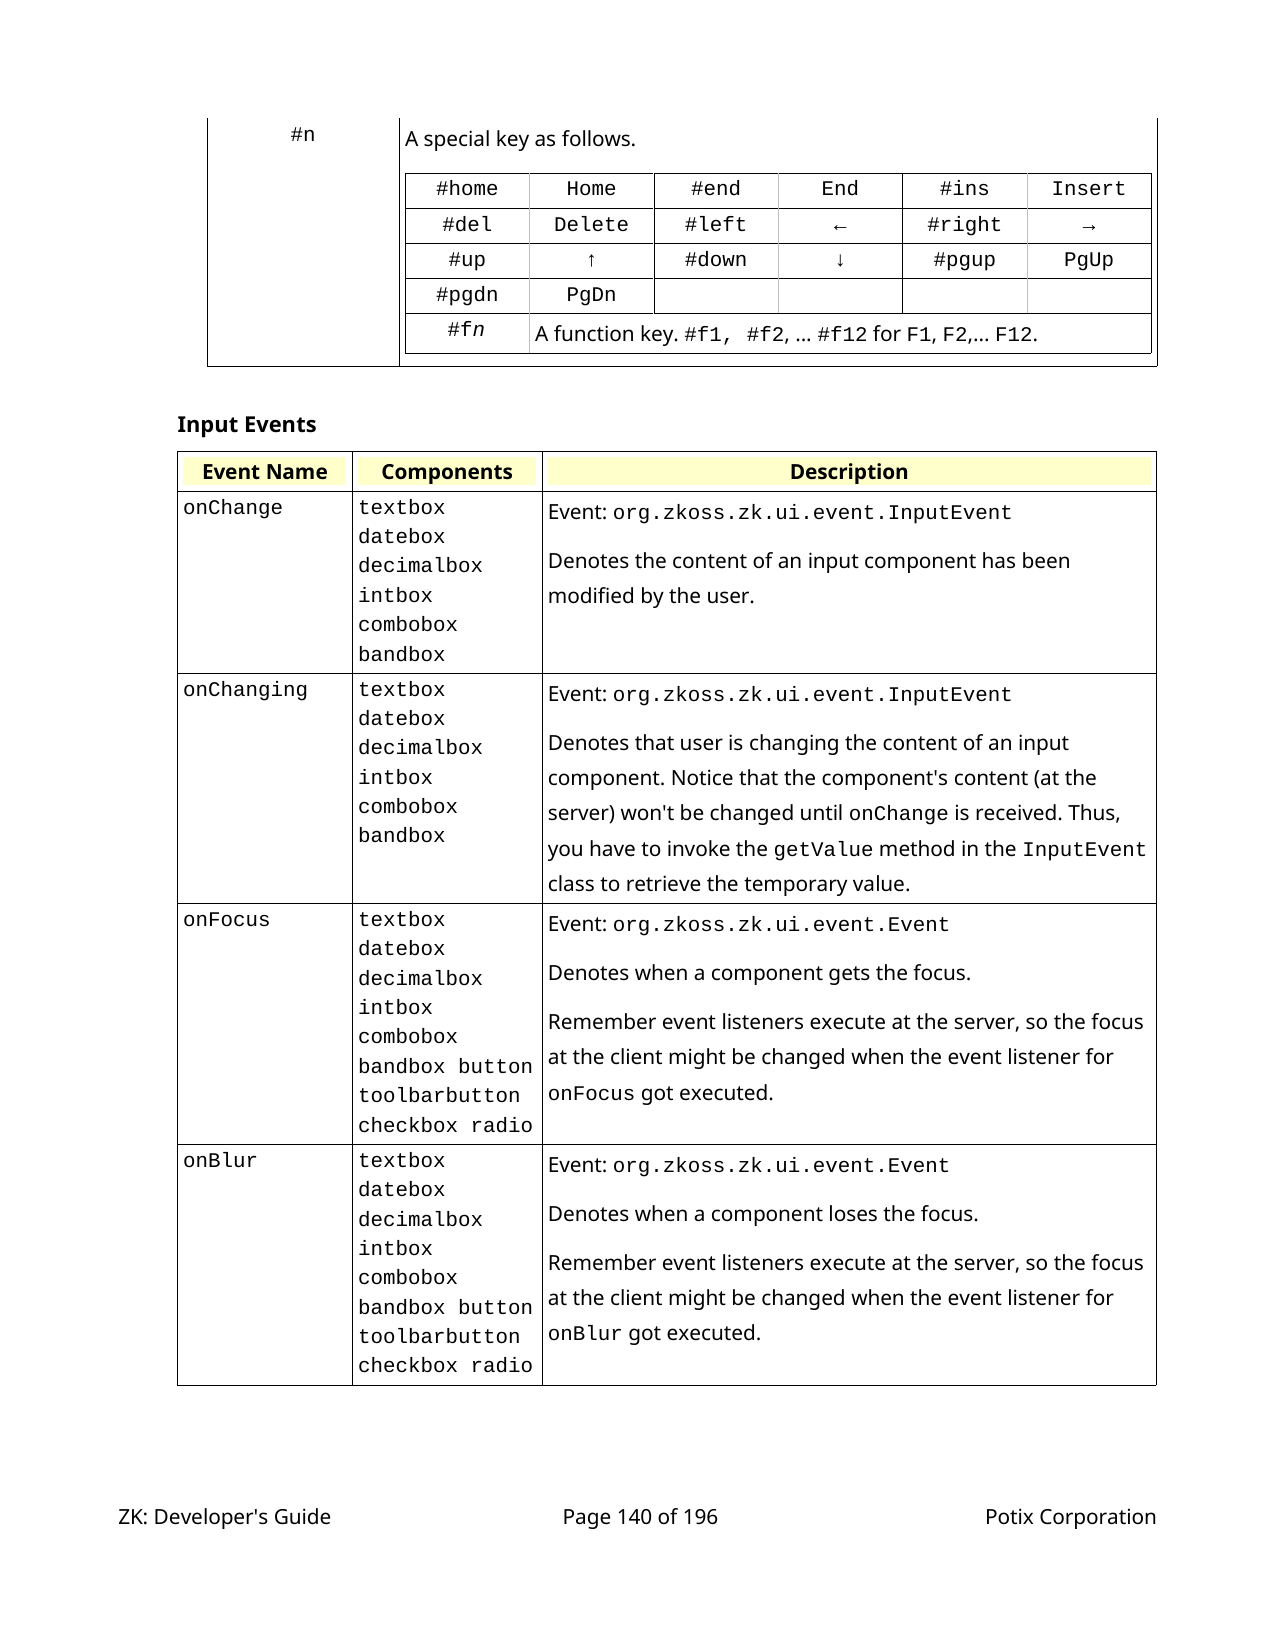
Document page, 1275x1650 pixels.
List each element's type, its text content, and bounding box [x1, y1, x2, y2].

table_cell onChanging [178, 674, 352, 903]
table_header Home [530, 174, 653, 208]
table_cell A special key as follows. [400, 118, 1157, 366]
table_cell Delete [530, 209, 653, 243]
table_cell #fn [406, 314, 529, 353]
table_cell [903, 279, 1027, 313]
table_cell Event: org.zkoss.zk.ui.event.Event Denotes when a component gets the focus. Remember event listeners execute at the server, so the focus at the client might be changed when the event listener for onFocus got executed. [543, 904, 1156, 1144]
table_cell onFocus [178, 904, 352, 1144]
table_cell #left [655, 209, 778, 243]
table_cell ← [779, 209, 902, 243]
table_cell [1028, 279, 1151, 313]
table_header Components [353, 452, 542, 491]
table_cell textbox datebox decimalbox intbox combobox bandbox [353, 492, 542, 673]
table_header Description [543, 452, 1156, 491]
table_cell → [1028, 209, 1151, 243]
table_header Event Name [178, 452, 352, 491]
table_header End [779, 174, 902, 208]
table_cell onBlur [178, 1145, 352, 1385]
table_header #end [655, 174, 778, 208]
table_cell onChange [178, 492, 352, 673]
table_cell #up [406, 244, 529, 278]
table_cell ↓ [779, 244, 902, 278]
table_cell #del [406, 209, 529, 243]
table_cell [779, 279, 902, 313]
table_cell PgDn [530, 279, 653, 313]
table_header #home [406, 174, 529, 208]
subtitle Input Events [177, 409, 1157, 439]
table_cell #n [208, 118, 399, 366]
table_header Insert [1028, 174, 1151, 208]
table_cell Event: org.zkoss.zk.ui.event.Event Denotes when a component loses the focus. Remember event listeners execute at the server, so the focus at the client might be changed when the event listener for onBlur got executed. [543, 1145, 1156, 1385]
table_cell A function key. #f1, #f2, ... #f12 for F1, F2,... F12. [530, 314, 1151, 353]
table_cell #pgup [903, 244, 1027, 278]
table_cell [655, 279, 778, 313]
table_cell Event: org.zkoss.zk.ui.event.InputEvent Denotes the content of an input component has been modified by the user. [543, 492, 1156, 673]
table_cell #right [903, 209, 1027, 243]
table_cell textbox datebox decimalbox intbox combobox bandbox button toolbarbutton checkbox radio [353, 904, 542, 1144]
table_cell PgUp [1028, 244, 1151, 278]
table_header #ins [903, 174, 1027, 208]
table_cell #down [655, 244, 778, 278]
table_cell #pgdn [406, 279, 529, 313]
table_cell textbox datebox decimalbox intbox combobox bandbox [353, 674, 542, 903]
table_cell ↑ [530, 244, 653, 278]
table_cell Event: org.zkoss.zk.ui.event.InputEvent Denotes that user is changing the content of an input component. Notice that the component's content (at the server) won't be changed until onChange is received. Thus, you have to invoke the getValue method in the InputEvent class to retrieve the temporary value. [543, 674, 1156, 903]
table_cell textbox datebox decimalbox intbox combobox bandbox button toolbarbutton checkbox radio [353, 1145, 542, 1385]
